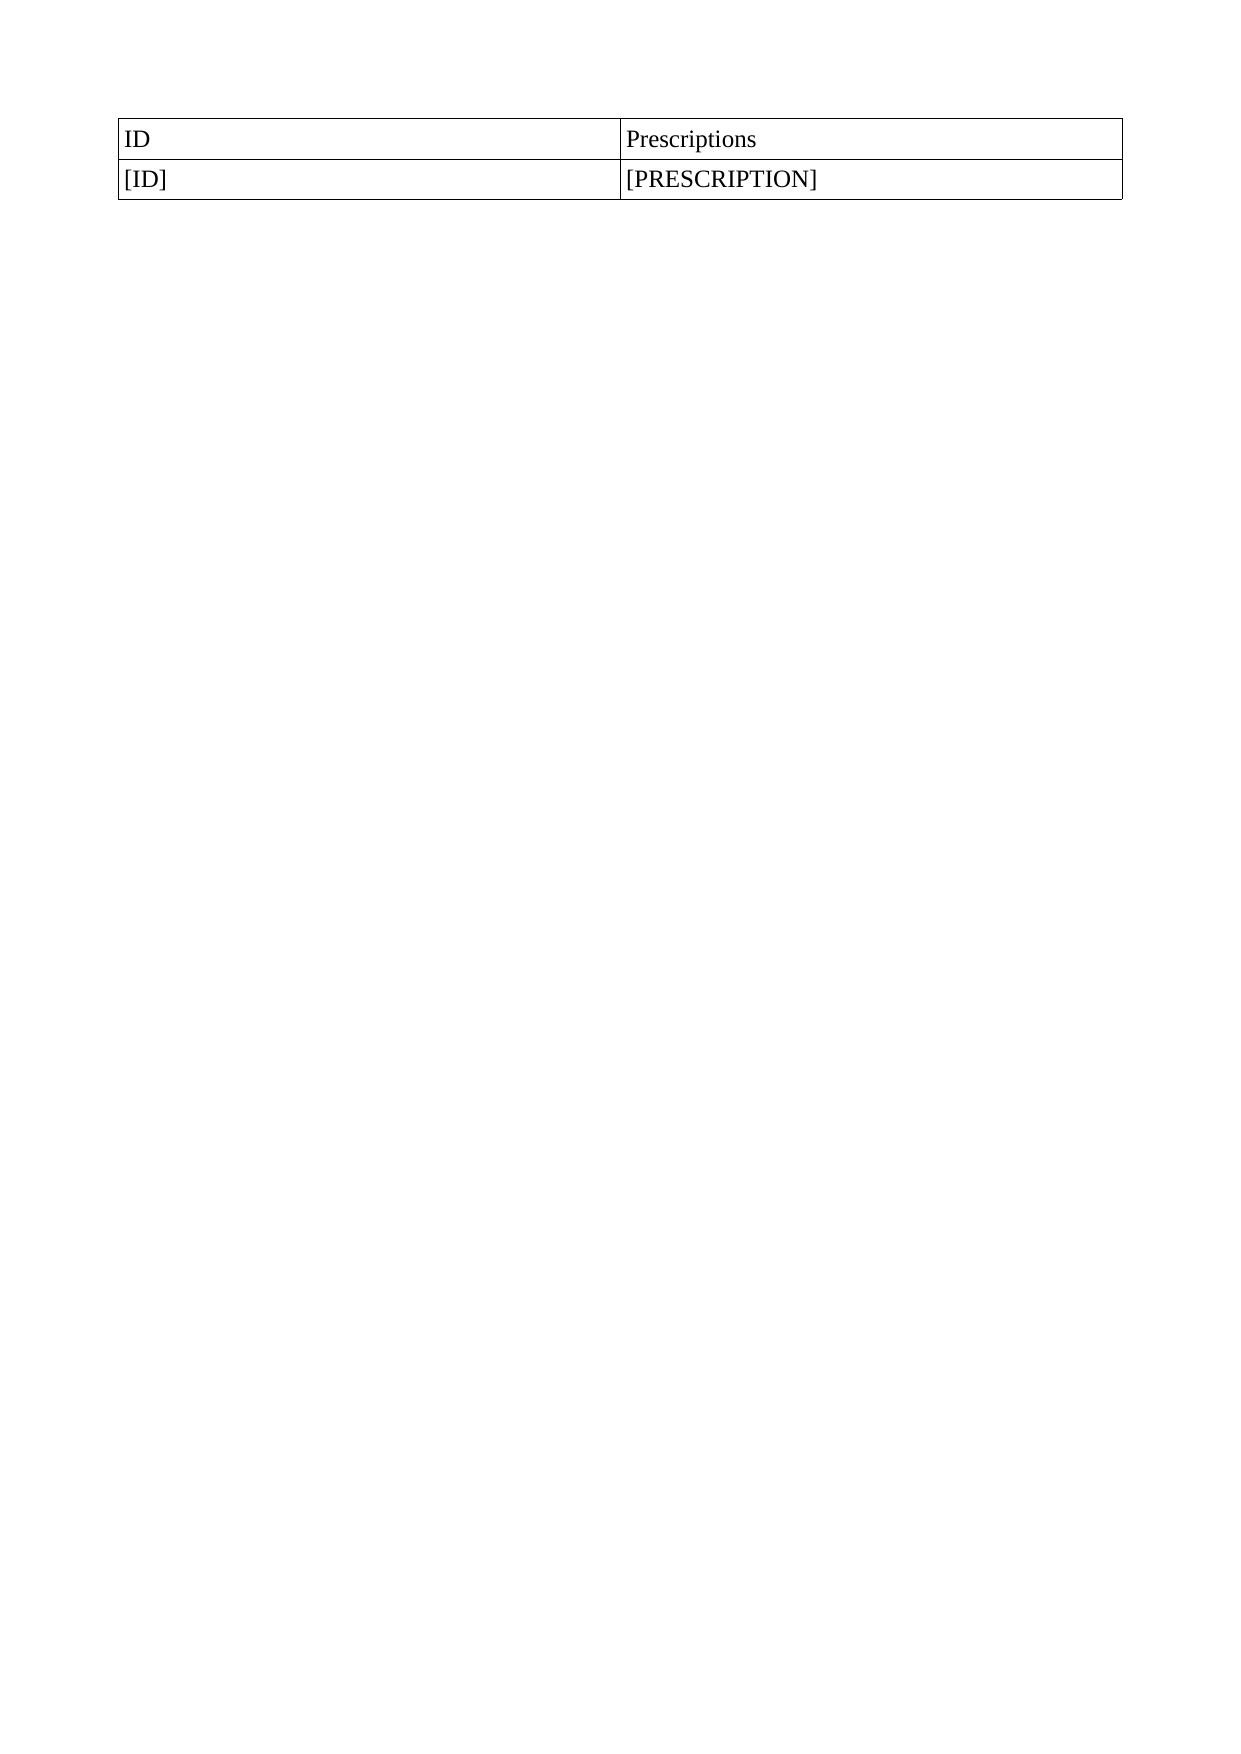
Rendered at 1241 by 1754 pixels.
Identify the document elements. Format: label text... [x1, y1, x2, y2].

table_cell [PRESCRIPTION] [621, 160, 1122, 199]
table_header ID [119, 119, 620, 158]
table_header Prescriptions [621, 119, 1122, 158]
table_cell [ID] [119, 160, 620, 199]
